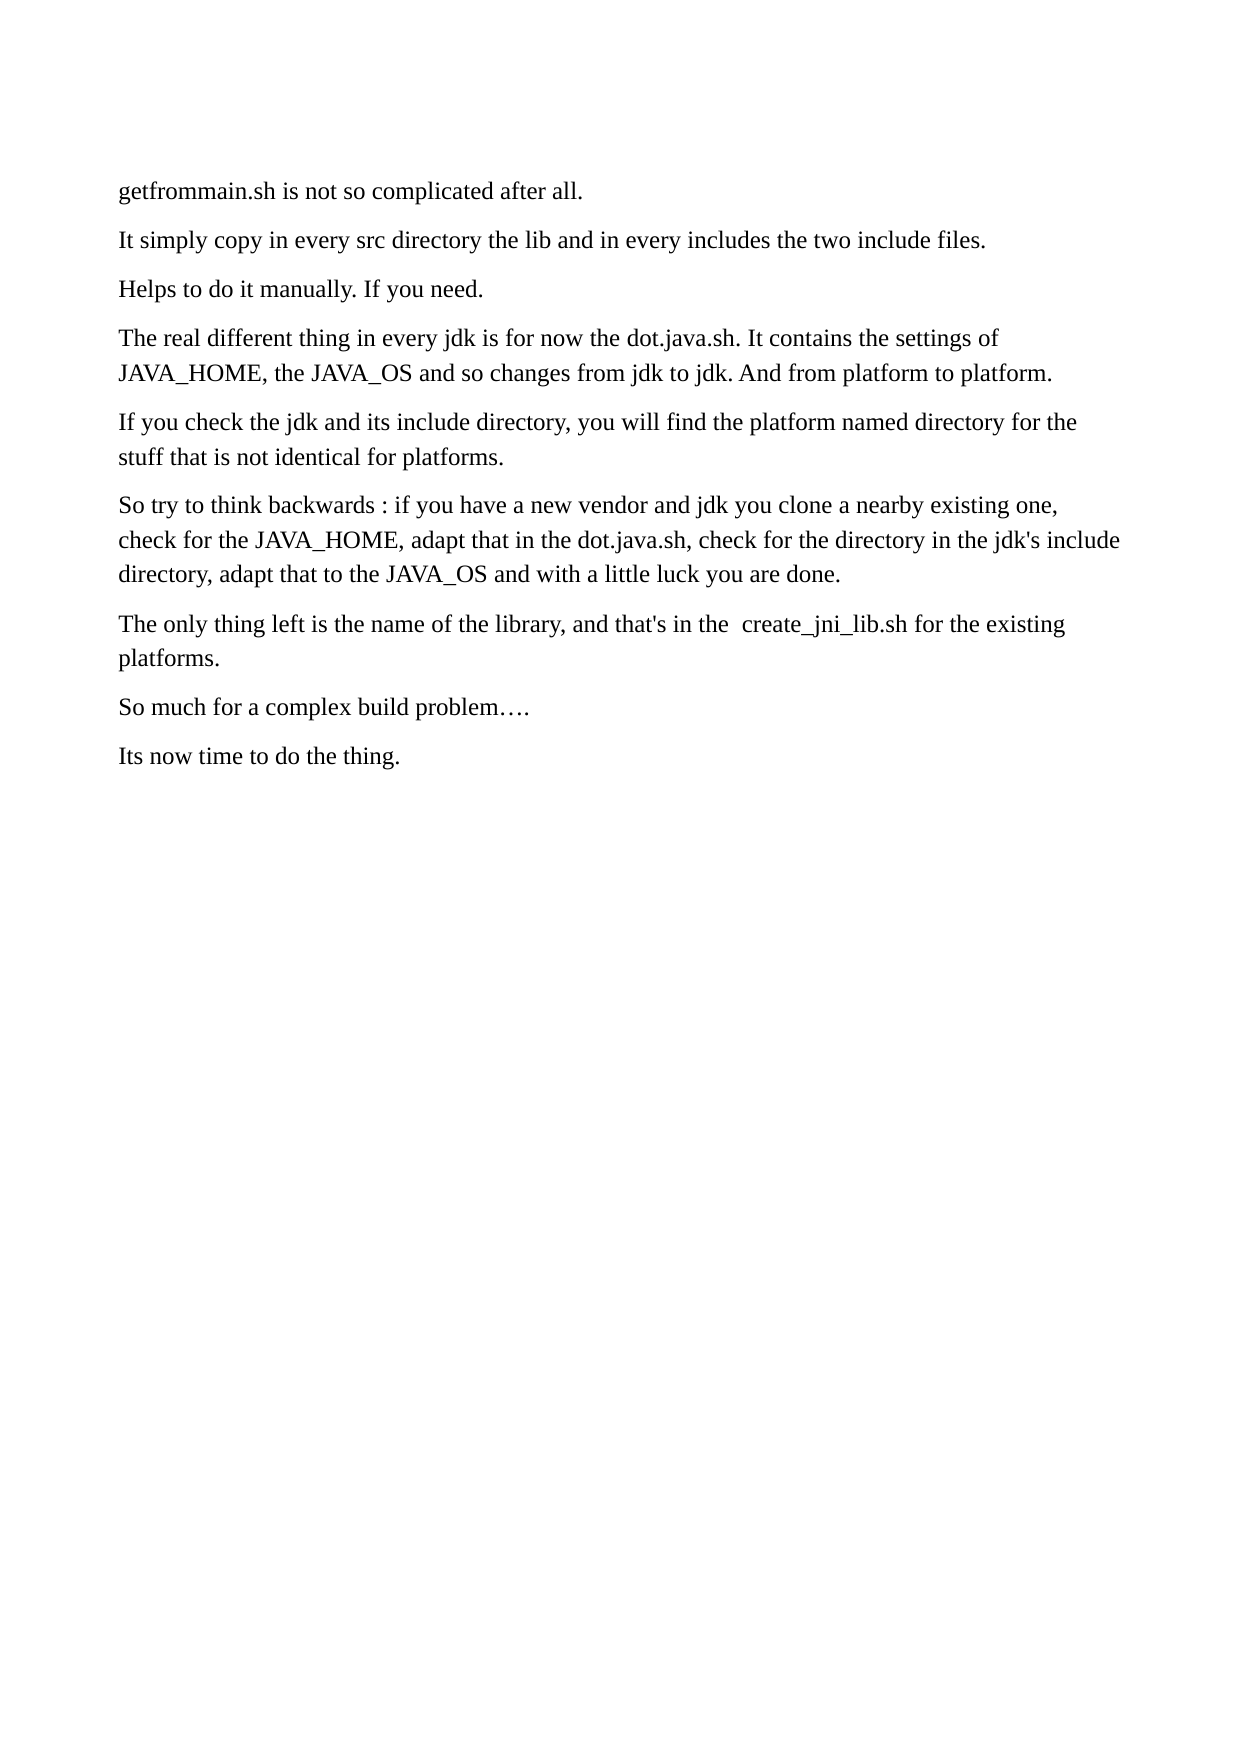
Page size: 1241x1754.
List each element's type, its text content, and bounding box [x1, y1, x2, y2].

text If you check the jdk and its include directory, you will find the platform named directory for the stuff that is not identical for platforms. [118, 407, 1122, 470]
text The real different thing in every jdk is for now the dot.java.sh. It contains the settings of JAVA_HOME, the JAVA_OS and so changes from jdk to jdk. And from platform to platform. [118, 323, 1122, 387]
text Helps to do it manually. If you need. [118, 274, 1122, 303]
text getfrommain.sh is not so complicated after all. [118, 176, 1122, 205]
text Its now time to do the thing. [118, 741, 1122, 770]
text So much for a complex build problem…. [118, 692, 1122, 721]
text It simply copy in every src directory the lib and in every includes the two include files. [118, 225, 1122, 254]
text So try to think backwards : if you have a new vendor and jdk you clone a nearby existing one, check for the JAVA_HOME, adapt that in the dot.java.sh, check for the directory in the jdk's include directory, adapt that to the JAVA_OS and with a little luck you are done. [118, 491, 1122, 588]
text The only thing left is the name of the library, and that's in the create_jni_lib.sh for the existing platforms. [118, 609, 1122, 672]
